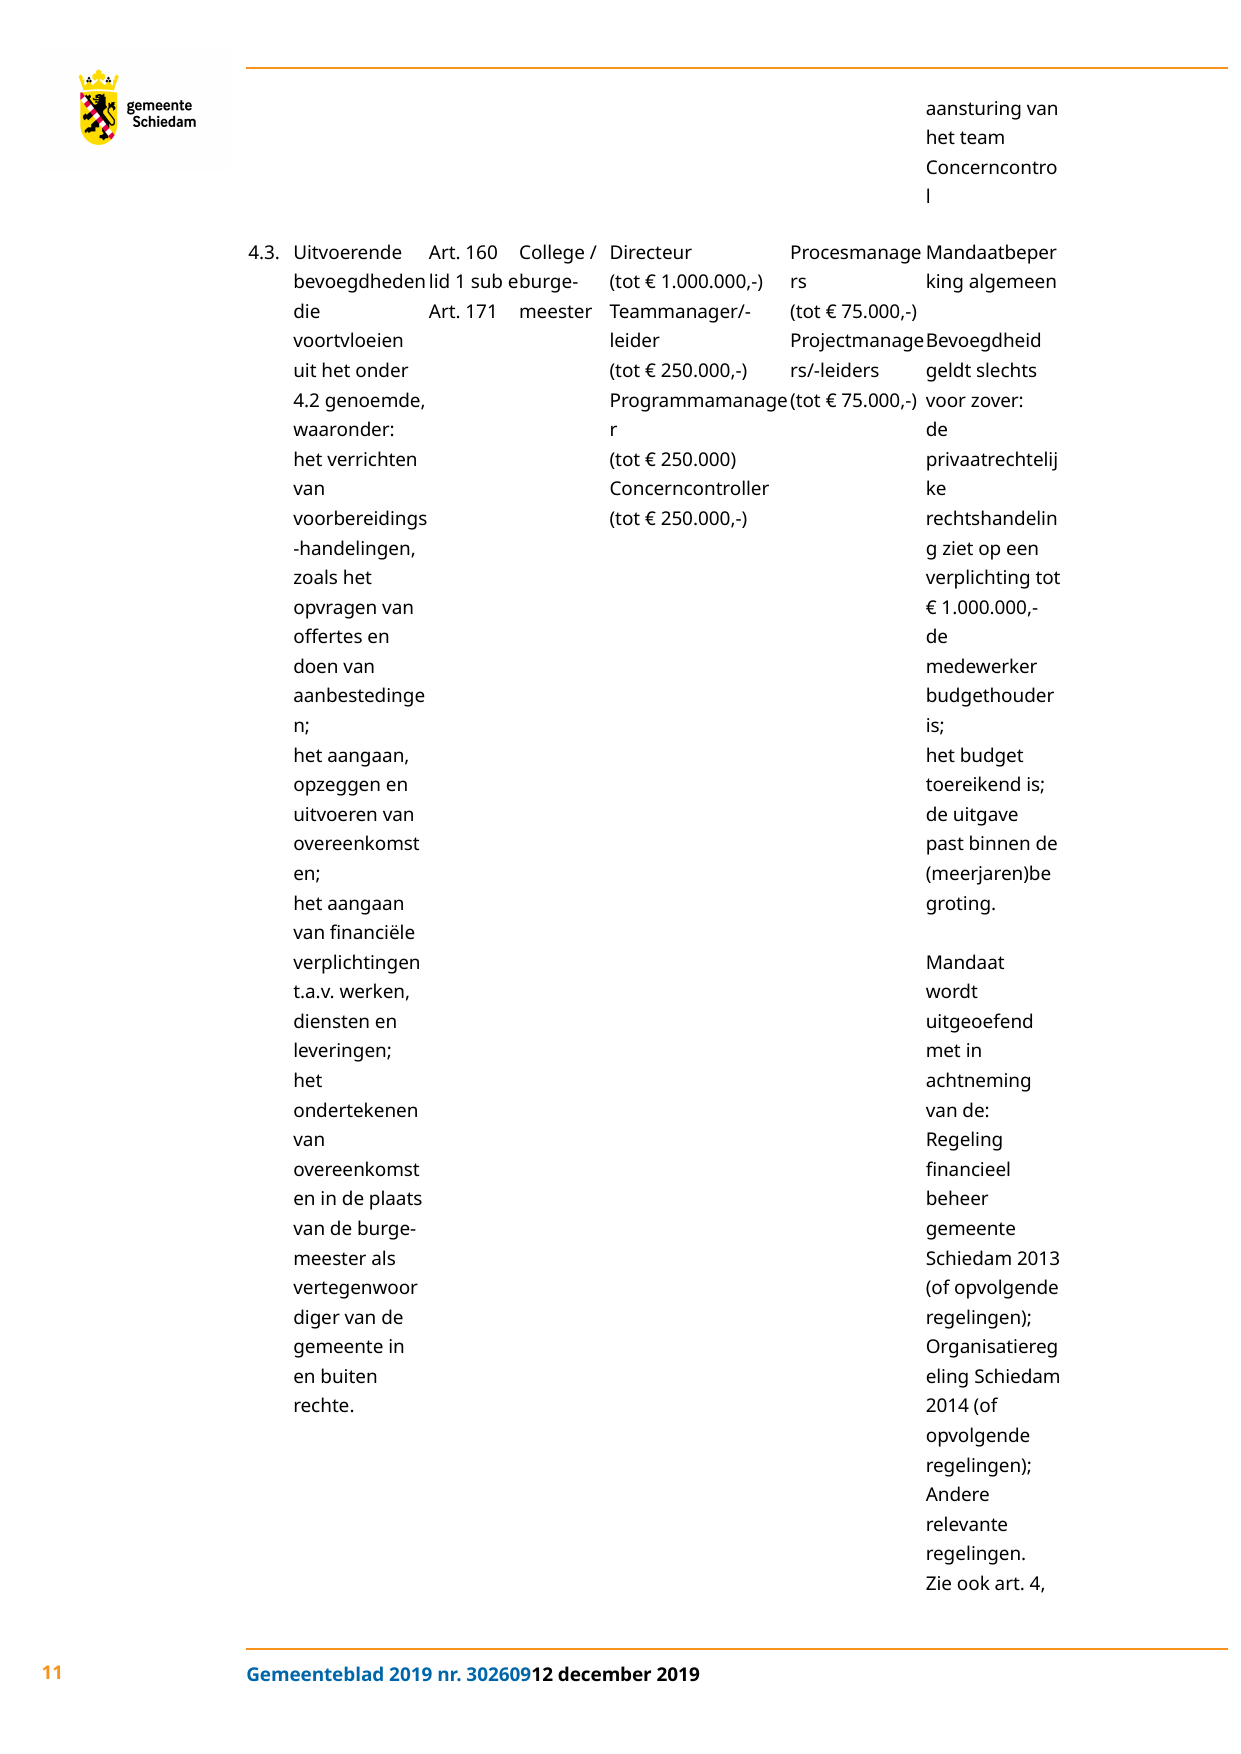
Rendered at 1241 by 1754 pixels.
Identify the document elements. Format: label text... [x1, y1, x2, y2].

table_cell [609, 95, 790, 239]
table_cell [790, 95, 926, 239]
table_cell Mandaatbeperking algemeen Bevoegdheid geldt slechts voor zover: de privaatrechtelijke rechtshandeling ziet op een verplichting tot € 1.000.000,- de medewerker budgethouder is; het budget toereikend is; de uitgave past binnen de (meerjaren)begroting. Mandaat wordt uitgeoefend met in achtneming van de: Regeling financieel beheer gemeente Schiedam 2013 (of opvolgende regelingen); Organisatieregeling Schiedam 2014 (of opvolgende regelingen); Andere relevante regelingen. Zie ook art. 4, [926, 239, 1061, 1596]
table_cell Art. 160 lid 1 sub e Art. 171 [429, 239, 519, 1596]
table_cell Uitvoerende bevoegdheden die voortvloeien uit het onder 4.2 genoemde, waaronder: het verrichten van voorbereidings-handelingen, zoals het opvragen van offertes en doen van aanbestedingen; het aangaan, opzeggen en uitvoeren van overeenkomsten; het aangaan van financiële verplichtingen t.a.v. werken, diensten en leveringen; het ondertekenen van overeenkomsten in de plaats van de burge-meester als vertegenwoordiger van de gemeente in en buiten rechte. [293, 239, 429, 1596]
table_cell Procesmanagers (tot € 75.000,-) Projectmanagers/-leiders (tot € 75.000,-) [790, 239, 926, 1596]
table_cell 4.3. [248, 239, 293, 1596]
table_cell [429, 95, 519, 239]
table_cell [248, 95, 293, 239]
table_cell aansturing van het team Concerncontrol [926, 95, 1061, 239]
table_cell College / burge-meester [519, 239, 609, 1596]
table_cell Directeur (tot € 1.000.000,-) Teammanager/-leider (tot € 250.000,-) Programmamanager (tot € 250.000) Concerncontroller (tot € 250.000,-) [609, 239, 790, 1596]
table_cell [293, 95, 429, 239]
picture [41, 47, 231, 172]
table_cell [519, 95, 609, 239]
